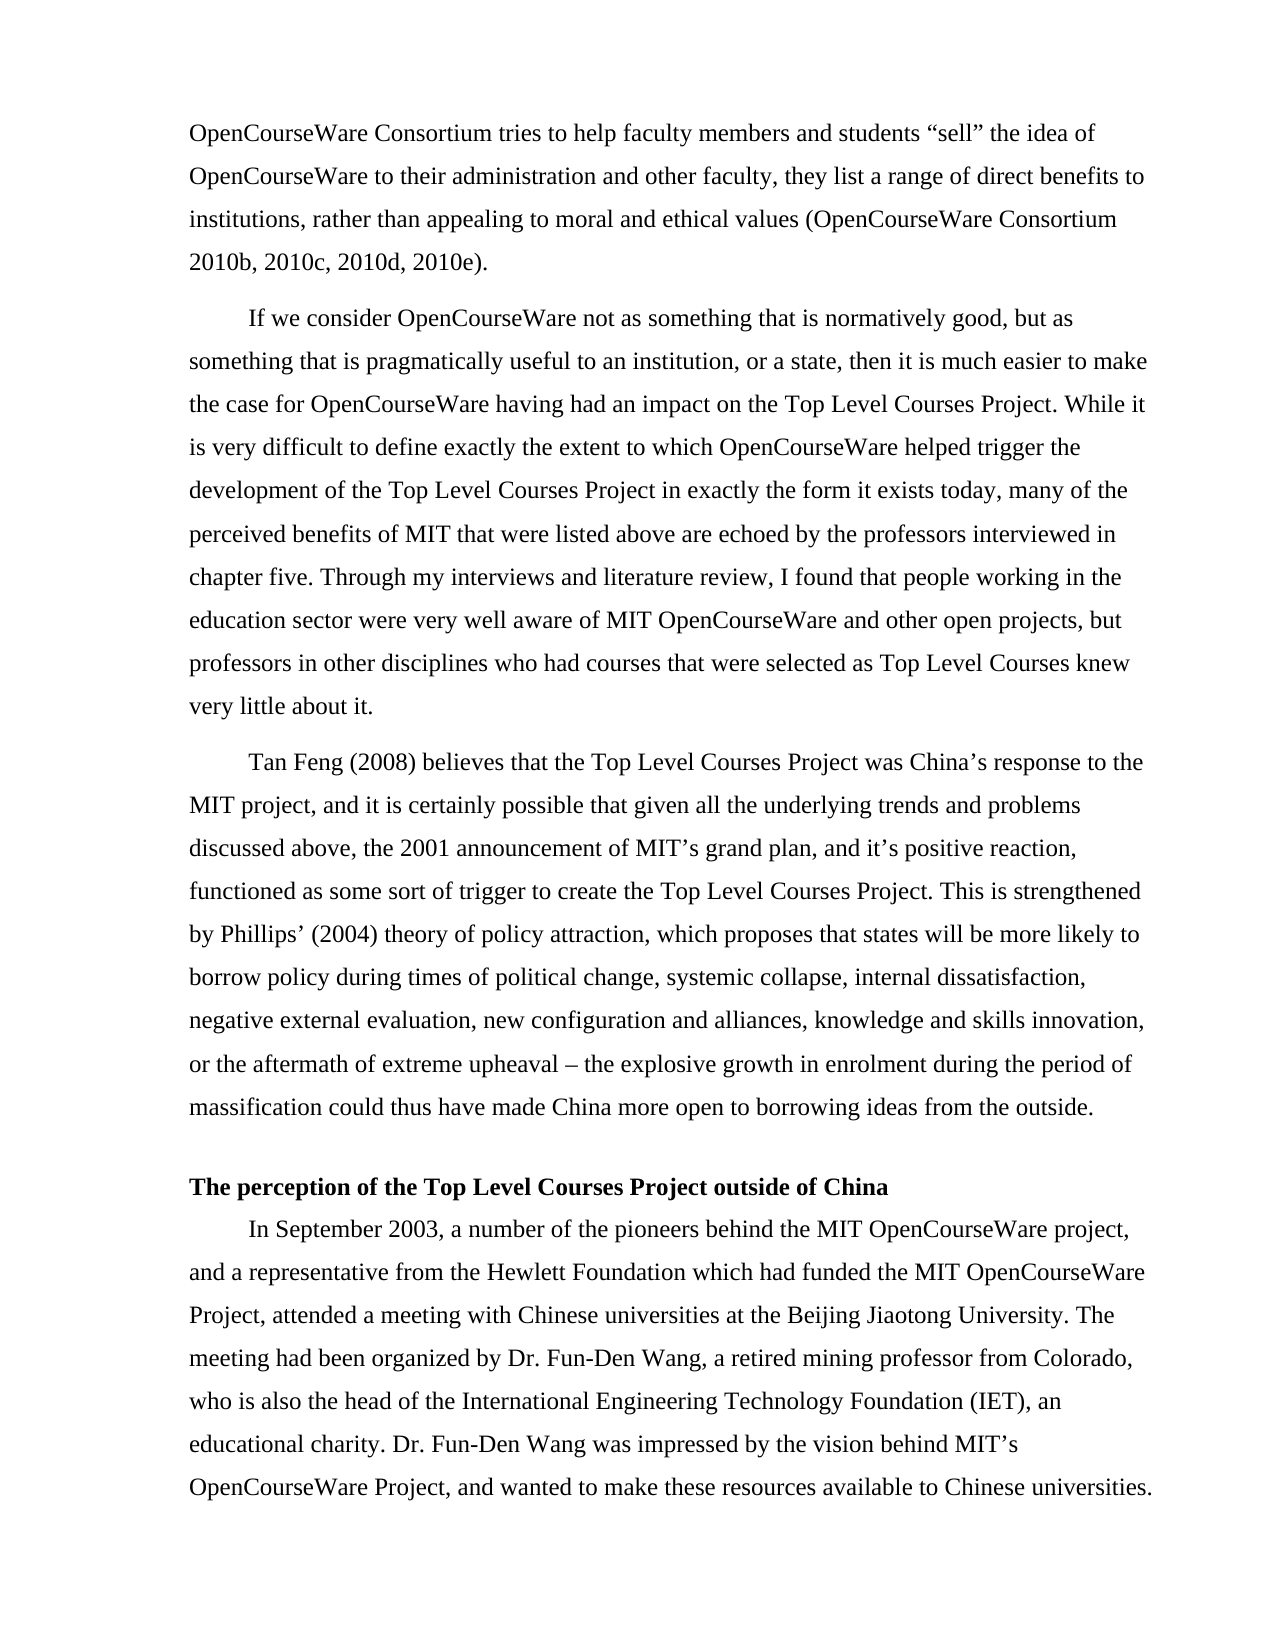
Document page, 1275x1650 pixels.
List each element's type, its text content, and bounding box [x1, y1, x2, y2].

text Tan Feng (2008) believes that the Top Level Courses Project was China’s response to the MIT project, and it is certainly possible that given all the underlying trends and problems discussed above, the 2001 announcement of MIT’s grand plan, and it’s positive reaction, functioned as some sort of trigger to create the Top Level Courses Project. This is strengthened by Phillips’ (2004) theory of policy attraction, which proposes that states will be more likely to borrow policy during times of political change, systemic collapse, internal dissatisfaction, negative external evaluation, new configuration and alliances, knowledge and skills innovation, or the aftermath of extreme upheaval – the explosive growth in enrolment during the period of massification could thus have made China more open to borrowing ideas from the outside. [189, 747, 1157, 1121]
text OpenCourseWare Consortium tries to help faculty members and students “sell” the idea of OpenCourseWare to their administration and other faculty, they list a range of direct benefits to institutions, rather than appealing to moral and ethical values (OpenCourseWare Consortium 2010b, 2010c, 2010d, 2010e). [189, 118, 1157, 276]
text In September 2003, a number of the pioneers behind the MIT OpenCourseWare project, and a representative from the Hewlett Foundation which had funded the MIT OpenCourseWare Project, attended a meeting with Chinese universities at the Beijing Jiaotong University. The meeting had been organized by Dr. Fun-Den Wang, a retired mining professor from Colorado, who is also the head of the International Engineering Technology Foundation (IET), an educational charity. Dr. Fun-Den Wang was impressed by the vision behind MIT’s OpenCourseWare Project, and wanted to make these resources available to Chinese universities. [189, 1214, 1157, 1501]
subtitle The perception of the Top Level Courses Project outside of China [189, 1172, 1157, 1201]
text If we consider OpenCourseWare not as something that is normatively good, but as something that is pragmatically useful to an institution, or a state, then it is much easier to make the case for OpenCourseWare having had an impact on the Top Level Courses Project. While it is very difficult to define exactly the extent to which OpenCourseWare helped trigger the development of the Top Level Courses Project in exactly the form it exists today, many of the perceived benefits of MIT that were listed above are echoed by the professors interviewed in chapter five. Through my interviews and literature review, I found that people working in the education sector were very well aware of MIT OpenCourseWare and other open projects, but professors in other disciplines who had courses that were selected as Top Level Courses knew very little about it. [189, 303, 1157, 720]
